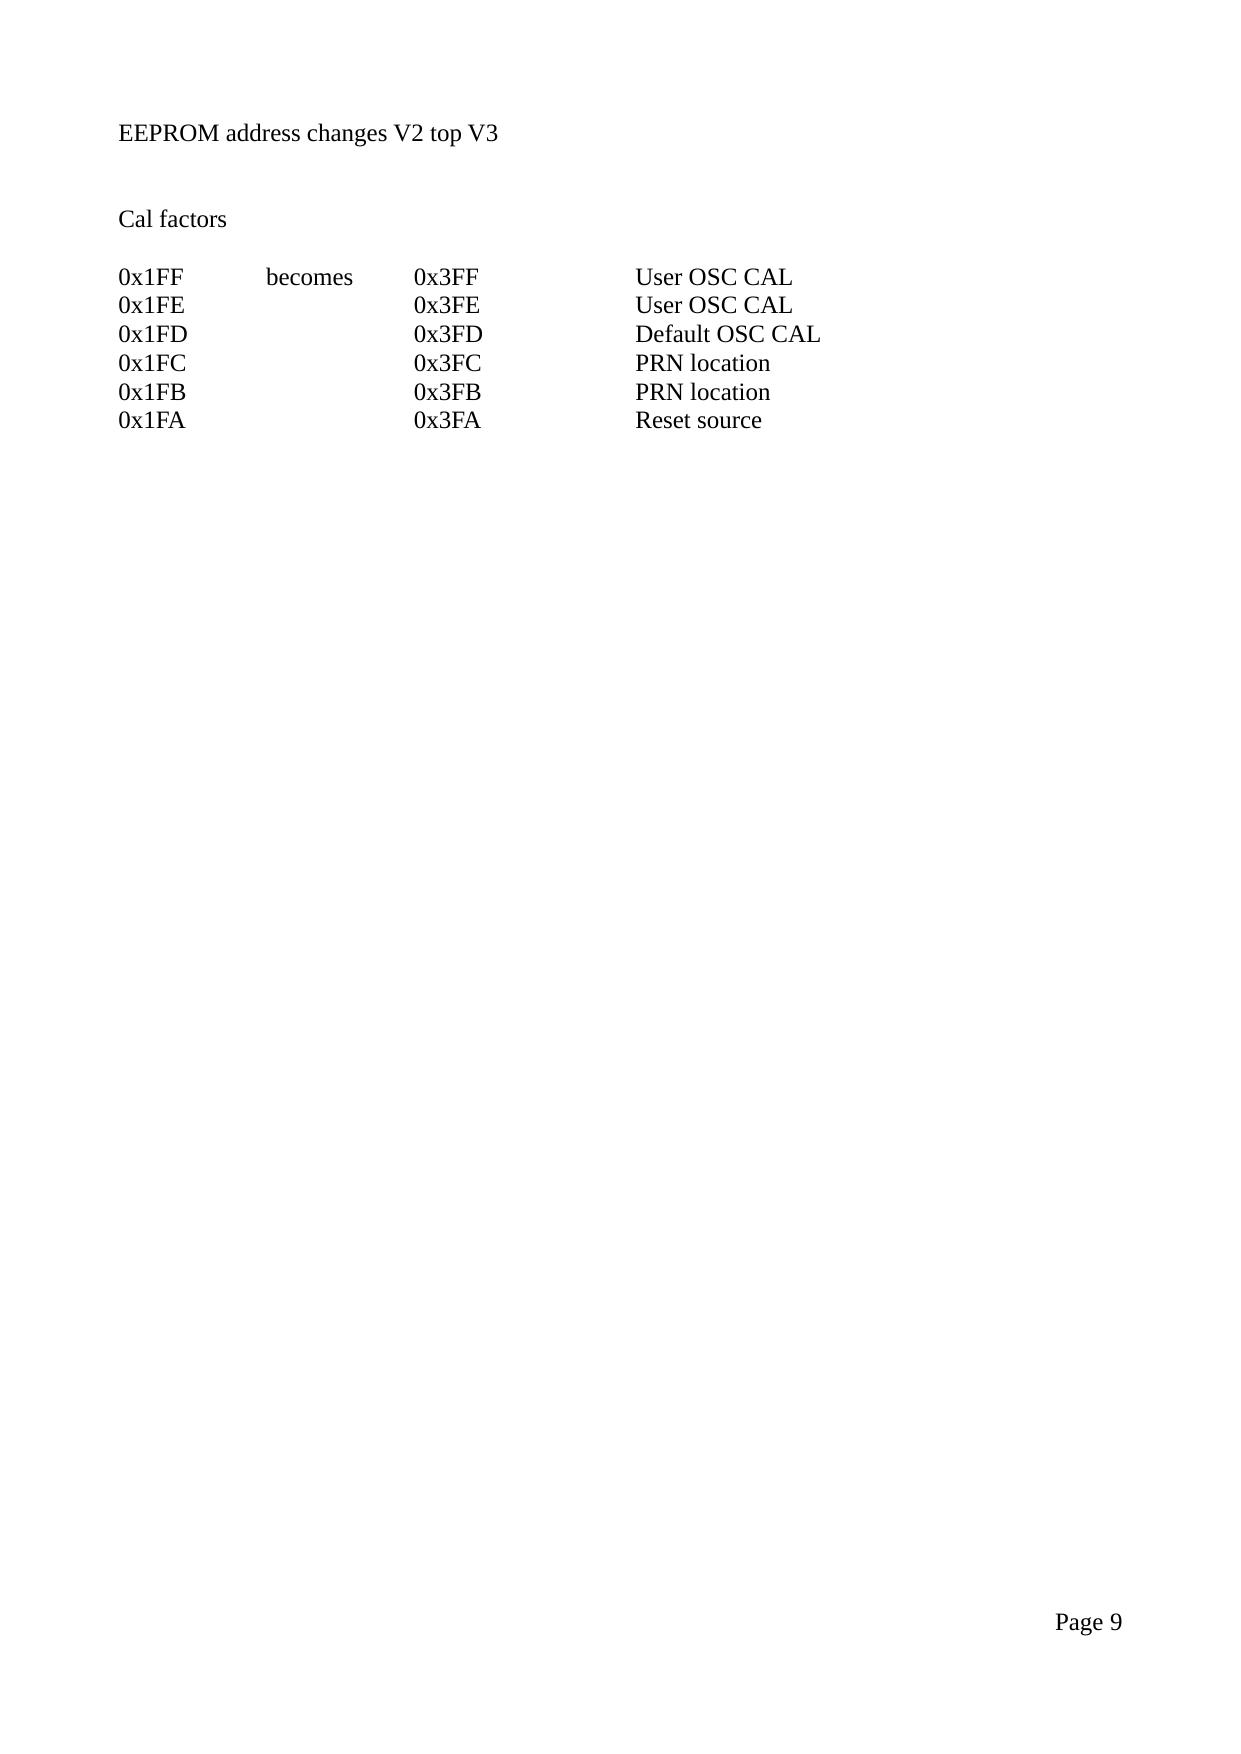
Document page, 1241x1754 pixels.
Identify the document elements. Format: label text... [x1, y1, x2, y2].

text EEPROM address changes V2 top V3 [118, 118, 1122, 147]
text 0x1FC 0x3FC PRN location [118, 348, 1122, 377]
text 0x1FD 0x3FD Default OSC CAL [118, 319, 1122, 348]
text 0x1FA 0x3FA Reset source [118, 406, 1122, 434]
text 0x1FF becomes 0x3FF User OSC CAL [118, 262, 1122, 291]
text 0x1FE 0x3FE User OSC CAL [118, 291, 1122, 319]
text 0x1FB 0x3FB PRN location [118, 377, 1122, 406]
text Cal factors [118, 204, 1122, 233]
